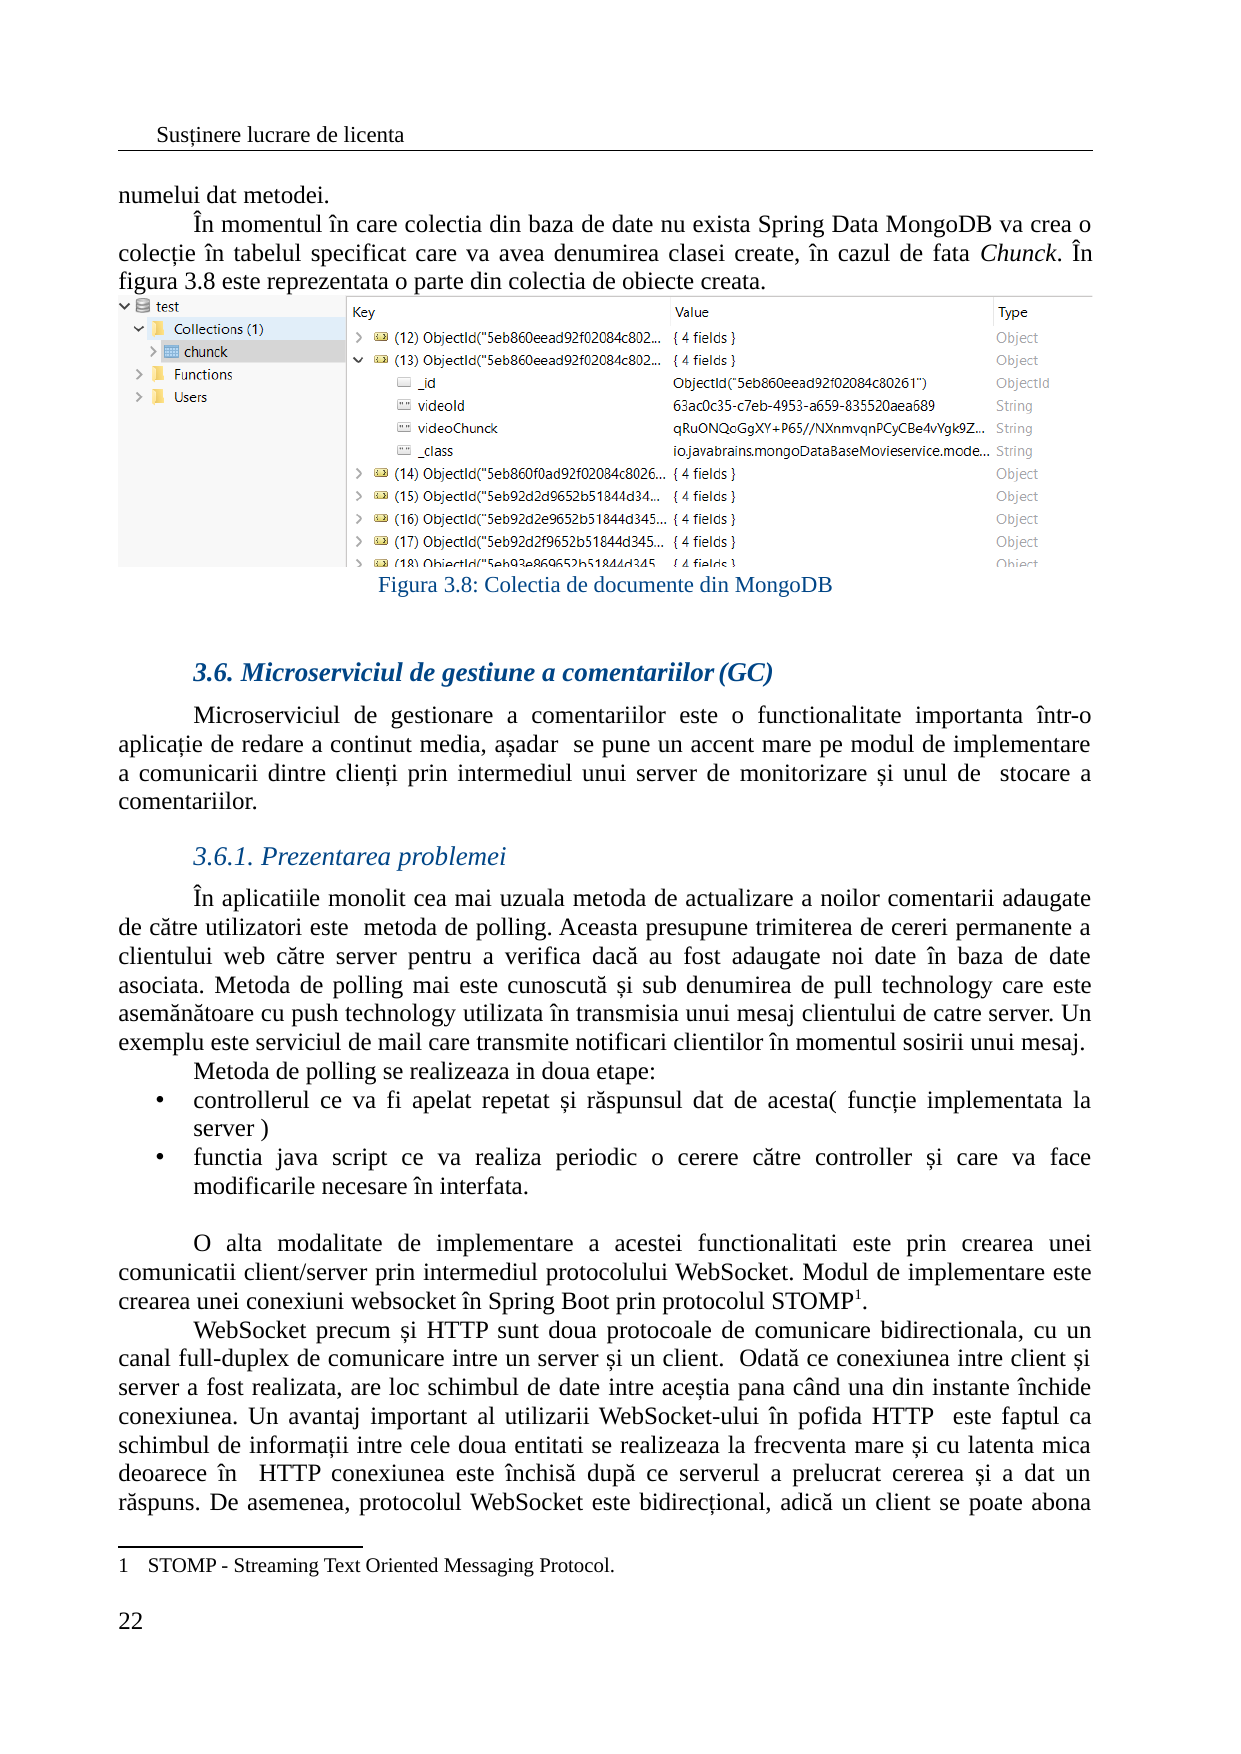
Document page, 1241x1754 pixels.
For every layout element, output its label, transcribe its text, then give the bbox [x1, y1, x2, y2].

text Figura 3.8: Colectia de documente din MongoDB [118, 567, 1093, 598]
text Microserviciul de gestionare a comentariilor este o functionalitate importanta într-o aplicație de redare a continut media, așadar se pune un accent mare pe modul de implementare a comunicarii dintre clienți prin intermediul unui server de monitorizare și unul de stocare a comentariilor. [118, 700, 1093, 815]
text numelui dat metodei. [118, 180, 1093, 209]
subtitle Prezentarea problemei [193, 840, 1093, 871]
text În aplicatiile monolit cea mai uzuala metoda de actualizare a noilor comentarii adaugate de către utilizatori este metoda de polling. Aceasta presupune trimiterea de cereri permanente a clientului web către server pentru a verifica dacă au fost adaugate noi date în baza de date asociata. Metoda de polling mai este cunoscută și sub denumirea de pull technology care este asemănătoare cu push technology utilizata în transmisia unui mesaj clientului de catre server. Un exemplu este serviciul de mail care transmite notificari clientilor în momentul sosirii unui mesaj. [118, 883, 1093, 1056]
text STOMP - Streaming Text Oriented Messaging Protocol. [118, 1553, 1093, 1577]
text În momentul în care colectia din baza de date nu exista Spring Data MongoDB va crea o colecție în tabelul specificat care va avea denumirea clasei create, în cazul de fata Chunck. În figura 3.8 este reprezentata o parte din colectia de obiecte creata. [118, 209, 1093, 295]
list controllerul ce va fi apelat repetat și răspunsul dat de acesta( funcție implementata la server ) [156, 1085, 1093, 1142]
text O alta modalitate de implementare a acestei functionalitati este prin crearea unei comunicatii client/server prin intermediul protocolului WebSocket. Modul de implementare este crearea unei conexiuni websocket în Spring Boot prin protocolul STOMP. [118, 1228, 1093, 1315]
text WebSocket precum și HTTP sunt doua protocoale de comunicare bidirectionala, cu un canal full-duplex de comunicare intre un server și un client. Odată ce conexiunea intre client și server a fost realizata, are loc schimbul de date intre aceștia pana când una din instante închide conexiunea. Un avantaj important al utilizarii WebSocket-ului în pofida HTTP este faptul ca schimbul de informații intre cele doua entitati se realizeaza la frecventa mare și cu latenta mica deoarece în HTTP conexiunea este închisă după ce serverul a prelucrat cererea și a dat un răspuns. De asemenea, protocolul WebSocket este bidirecțional, adică un client se poate abona [118, 1315, 1093, 1516]
picture [118, 295, 1093, 567]
subtitle Microserviciul de gestiune a comentariilor (GC) [193, 657, 1093, 688]
text Metoda de polling se realizeaza in doua etape: [118, 1056, 1093, 1085]
list functia java script ce va realiza periodic o cerere către controller și care va face modificarile necesare în interfata. [156, 1142, 1093, 1200]
